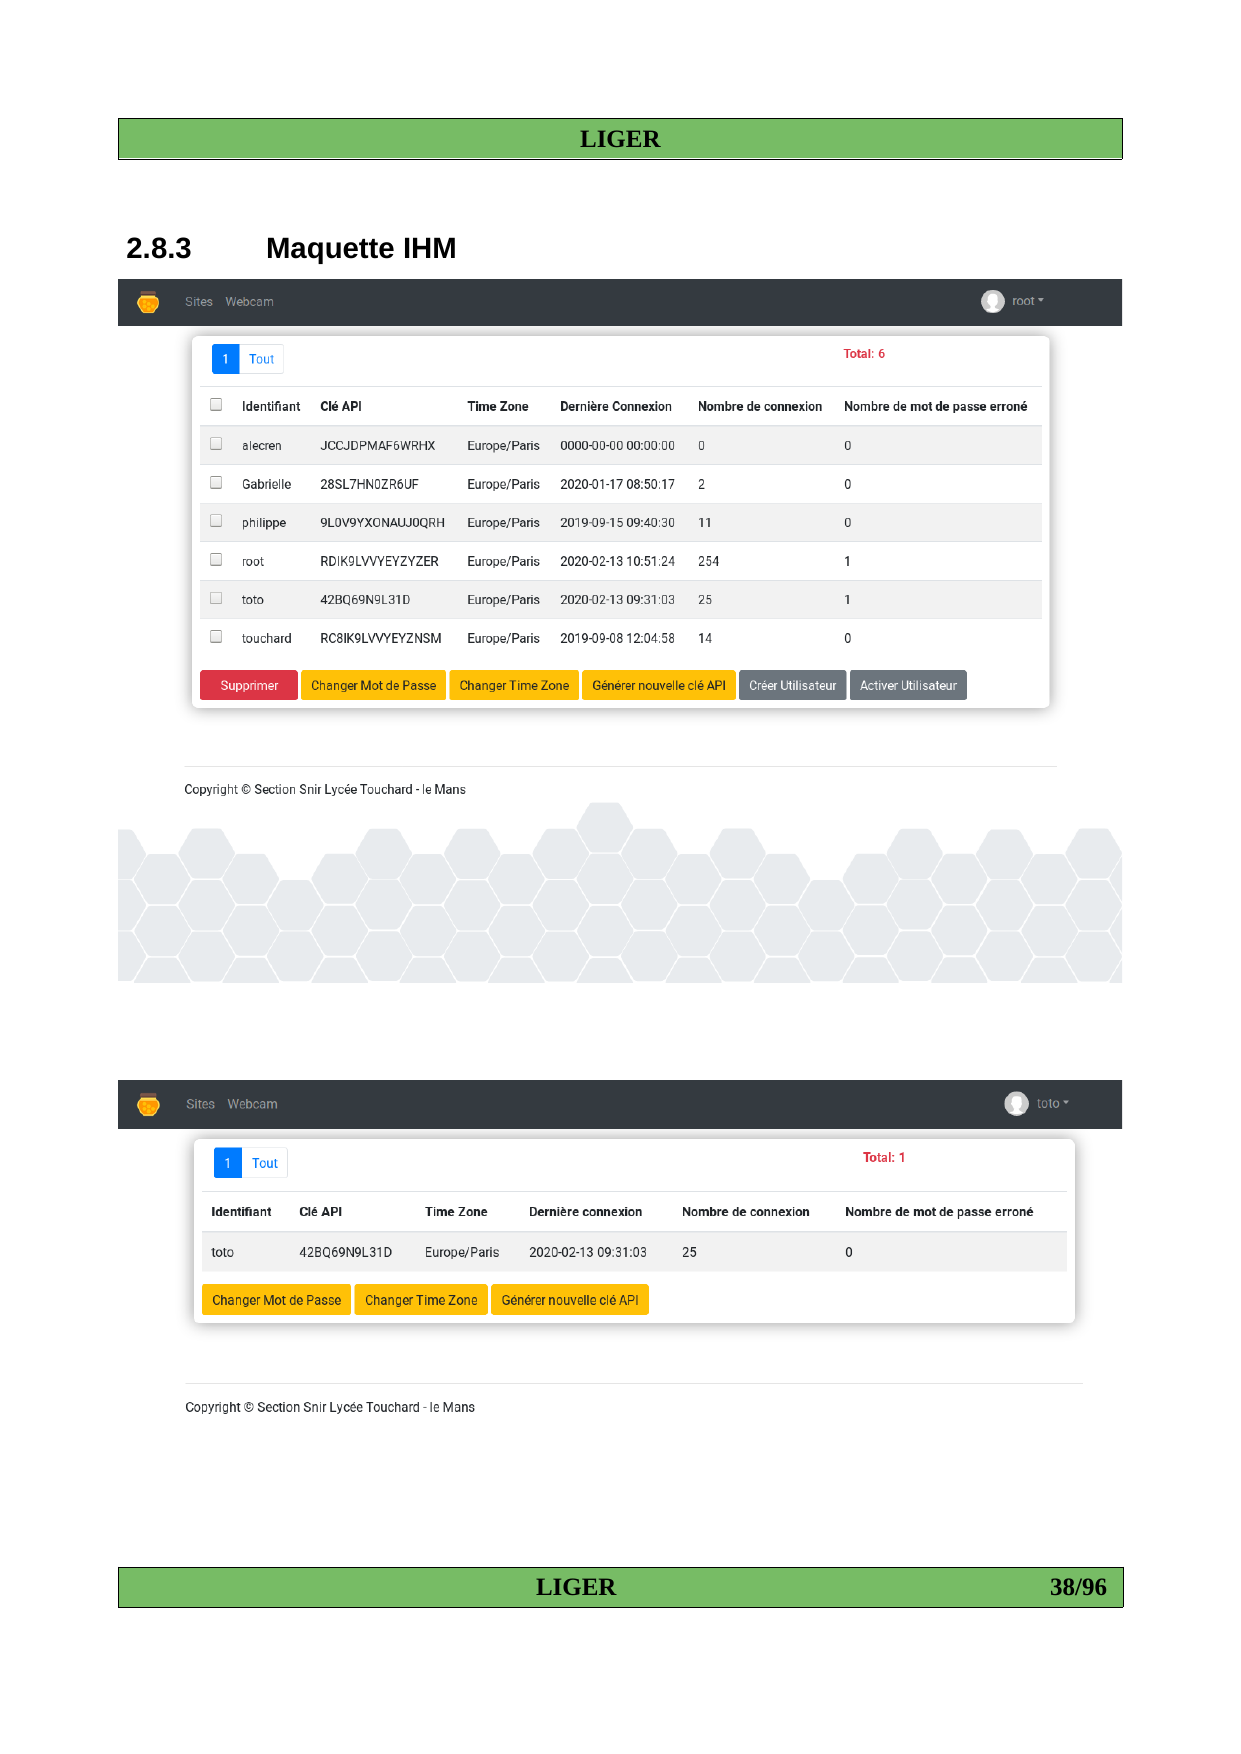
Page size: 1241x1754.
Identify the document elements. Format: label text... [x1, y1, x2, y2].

picture [118, 1080, 1123, 1442]
subtitle Maquette IHM [118, 231, 1122, 265]
picture [118, 279, 1123, 983]
